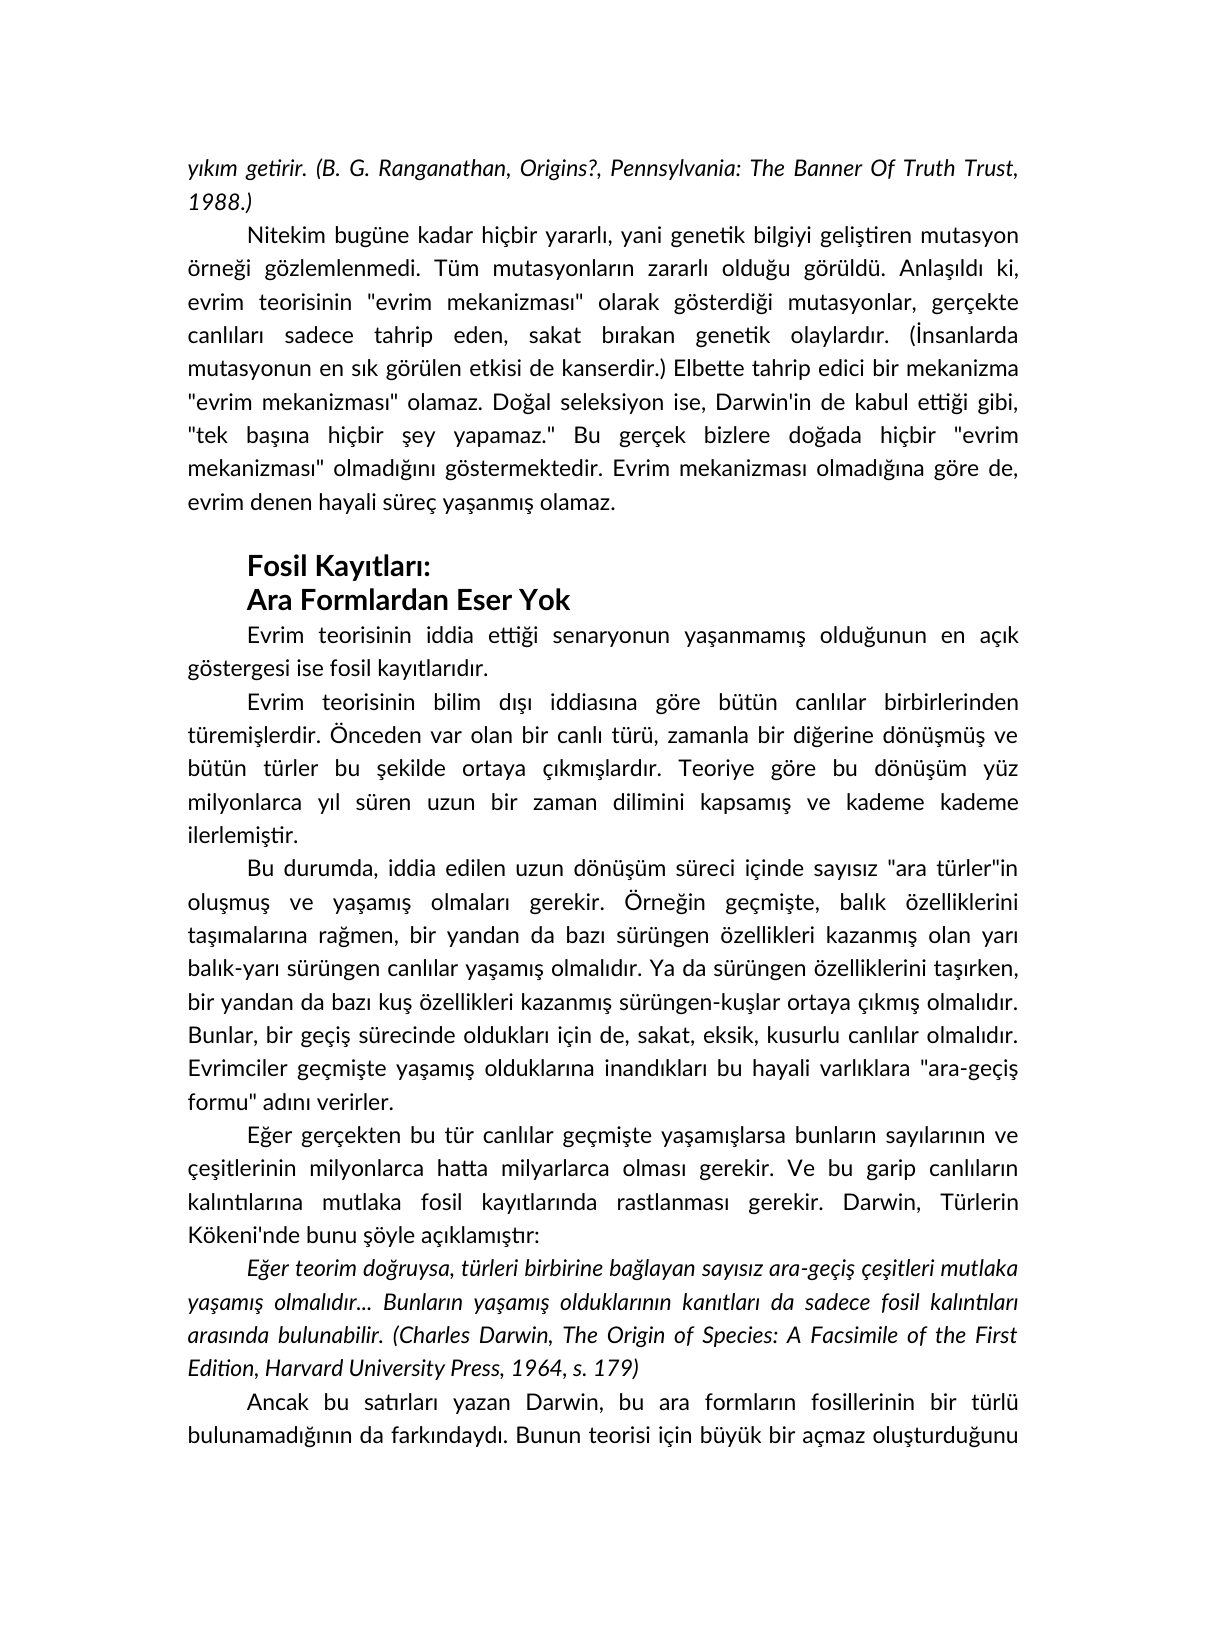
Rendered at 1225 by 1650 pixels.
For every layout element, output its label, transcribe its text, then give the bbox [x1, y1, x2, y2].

text Evrim teorisinin bilim dışı iddiasına göre bütün canlılar birbirlerinden türemişlerdir. Önceden var olan bir canlı türü, zamanla bir diğerine dönüşmüş ve bütün türler bu şekilde ortaya çıkmışlardır. Teoriye göre bu dönüşüm yüz milyonlarca yıl süren uzun bir zaman dilimini kapsamış ve kademe kademe ilerlemiştir. [187, 683, 1020, 850]
text Nitekim bugüne kadar hiçbir yararlı, yani genetik bilgiyi geliştiren mutasyon örneği gözlemlenmedi. Tüm mutasyonların zararlı olduğu görüldü. Anlaşıldı ki, evrim teorisinin "evrim mekanizması" olarak gösterdiği mutasyonlar, gerçekte canlıları sadece tahrip eden, sakat bırakan genetik olaylardır. (İnsanlarda mutasyonun en sık görülen etkisi de kanserdir.) Elbette tahrip edici bir mekanizma "evrim mekanizması" olamaz. Doğal seleksiyon ise, Darwin'in de kabul ettiği gibi, "tek başına hiçbir şey yapamaz." Bu gerçek bizlere doğada hiçbir "evrim mekanizması" olmadığını göstermektedir. Evrim mekanizması olmadığına göre de, evrim denen hayali süreç yaşanmış olamaz. [187, 217, 1020, 517]
text Bu durumda, iddia edilen uzun dönüşüm süreci içinde sayısız "ara türler"in oluşmuş ve yaşamış olmaları gerekir. Örneğin geçmişte, balık özelliklerini taşımalarına rağmen, bir yandan da bazı sürüngen özellikleri kazanmış olan yarı balık-yarı sürüngen canlılar yaşamış olmalıdır. Ya da sürüngen özelliklerini taşırken, bir yandan da bazı kuş özellikleri kazanmış sürüngen-kuşlar ortaya çıkmış olmalıdır. Bunlar, bir geçiş sürecinde oldukları için de, sakat, eksik, kusurlu canlılar olmalıdır. Evrimciler geçmişte yaşamış olduklarına inandıkları bu hayali varlıklara "ara-geçiş formu" adını verirler. [187, 850, 1020, 1117]
text Eğer teorim doğruysa, türleri birbirine bağlayan sayısız ara-geçiş çeşitleri mutlaka yaşamış olmalıdır... Bunların yaşamış olduklarının kanıtları da sadece fosil kalıntıları arasında bulunabilir. (Charles Darwin, The Origin of Species: A Facsimile of the First Edition, Harvard University Press, 1964, s. 179) [187, 1250, 1020, 1383]
text Ancak bu satırları yazan Darwin, bu ara formların fosillerinin bir türlü bulunamadığının da farkındaydı. Bunun teorisi için büyük bir açmaz oluşturduğunu [187, 1383, 1020, 1450]
text Eğer gerçekten bu tür canlılar geçmişte yaşamışlarsa bunların sayılarının ve çeşitlerinin milyonlarca hatta milyarlarca olması gerekir. Ve bu garip canlıların kalıntılarına mutlaka fosil kayıtlarında rastlanması gerekir. Darwin, Türlerin Kökeni'nde bunu şöyle açıklamıştır: [187, 1117, 1020, 1250]
text Fosil Kayıtları: [187, 550, 1020, 583]
text Evrim teorisinin iddia ettiği senaryonun yaşanmamış olduğunun en açık göstergesi ise fosil kayıtlarıdır. [187, 617, 1020, 683]
text Ara Formlardan Eser Yok [187, 583, 1020, 617]
text yıkım getirir. (B. G. Ranganathan, Origins?, Pennsylvania: The Banner Of Truth Trust, 1988.) [187, 150, 1020, 217]
